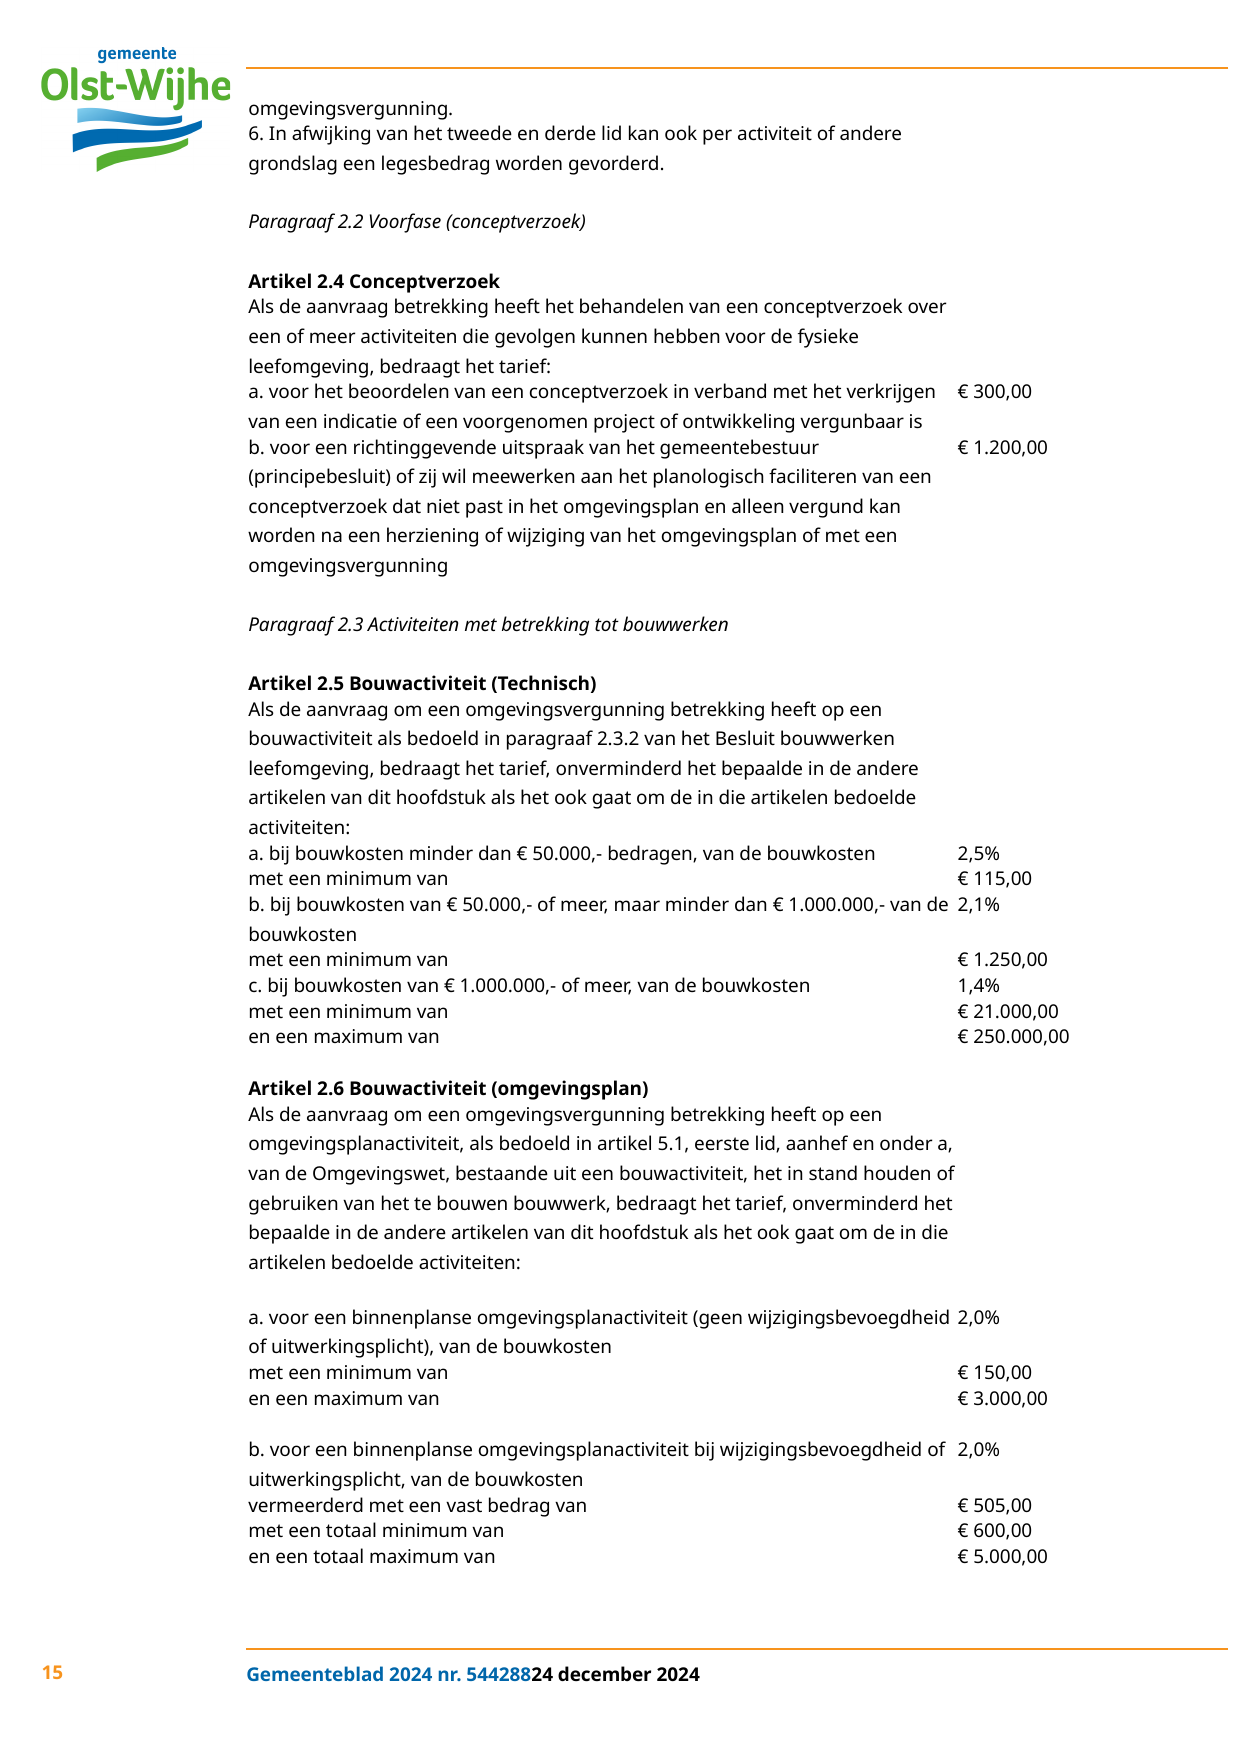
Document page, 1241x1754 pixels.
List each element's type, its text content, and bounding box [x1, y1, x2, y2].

table_header [958, 670, 1152, 696]
table_cell € 505,00 [958, 1492, 1152, 1518]
table_cell Als de aanvraag om een omgevingsvergunning betrekking heeft op een bouwactiviteit als bedoeld in paragraaf 2.3.2 van het Besluit bouwwerken leefomgeving, bedraagt het tarief, onverminderd het bepaalde in de andere artikelen van dit hoofdstuk als het ook gaat om de in die artikelen bedoelde activiteiten: [248, 696, 957, 840]
table_cell € 5.000,00 [958, 1544, 1152, 1569]
table_cell 2,5% [958, 840, 1152, 866]
table_cell [958, 696, 1152, 840]
table_cell € 250.000,00 [958, 1024, 1152, 1049]
table_cell en een totaal maximum van [248, 1544, 957, 1569]
table_cell [248, 1411, 957, 1437]
table_cell [958, 294, 1152, 378]
table_cell b. bij bouwkosten van € 50.000,- of meer, maar minder dan € 1.000.000,- van de bouwkosten [248, 891, 957, 947]
table_cell € 3.000,00 [958, 1385, 1152, 1411]
table_cell € 115,00 [958, 866, 1152, 891]
table_cell b. voor een richtinggevende uitspraak van het gemeentebestuur (principebesluit) of zij wil meewerken aan het planologisch faciliteren van een conceptverzoek dat niet past in het omgevingsplan en alleen vergund kan worden na een herziening of wijziging van het omgevingsplan of met een omgevingsvergunning [248, 434, 957, 578]
table_cell [958, 1075, 1152, 1101]
table_cell € 150,00 [958, 1360, 1152, 1385]
table_cell [958, 1411, 1152, 1437]
table_cell € 300,00 [958, 379, 1152, 434]
table_cell vermeerderd met een vast bedrag van [248, 1492, 957, 1518]
table_cell met een minimum van [248, 1360, 957, 1385]
table_cell c. bij bouwkosten van € 1.000.000,- of meer, van de bouwkosten [248, 972, 957, 998]
table_cell met een totaal minimum van [248, 1518, 957, 1543]
table_cell € 1.200,00 [958, 434, 1152, 578]
table_cell a. voor het beoordelen van een conceptverzoek in verband met het verkrijgen van een indicatie of een voorgenomen project of ontwikkeling vergunbaar is [248, 379, 957, 434]
table_header Artikel 2.4 Conceptverzoek [248, 268, 957, 294]
table_cell € 1.250,00 [958, 947, 1152, 972]
table_cell met een minimum van [248, 866, 957, 891]
table_cell [958, 95, 1152, 121]
table_header Artikel 2.5 Bouwactiviteit (Technisch) [248, 670, 957, 696]
picture [41, 47, 231, 172]
table_cell b. voor een binnenplanse omgevingsplanactiviteit bij wijzigingsbevoegdheid of uitwerkingsplicht, van de bouwkosten [248, 1437, 957, 1492]
table_cell 2,0% [958, 1437, 1152, 1492]
table_cell [248, 1569, 957, 1595]
table_cell Als de aanvraag betrekking heeft het behandelen van een conceptverzoek over een of meer activiteiten die gevolgen kunnen hebben voor de fysieke leefomgeving, bedraagt het tarief: [248, 294, 957, 378]
table_cell [958, 121, 1152, 176]
table_header [958, 268, 1152, 294]
table_cell Artikel 2.6 Bouwactiviteit (omgevingsplan) [248, 1075, 957, 1101]
table_cell 2,0% [958, 1304, 1152, 1359]
table_cell en een maximum van [248, 1024, 957, 1049]
text Paragraaf 2.3 Activiteiten met betrekking tot bouwwerken [248, 611, 1152, 636]
table_cell 2,1% [958, 891, 1152, 947]
table_cell en een maximum van [248, 1385, 957, 1411]
table_cell 1,4% [958, 972, 1152, 998]
table_cell met een minimum van [248, 947, 957, 972]
table_cell [958, 1101, 1152, 1304]
table_cell [958, 1569, 1152, 1595]
table_cell omgevingsvergunning. [248, 95, 957, 121]
table_cell [958, 1050, 1152, 1075]
table_cell € 21.000,00 [958, 998, 1152, 1024]
table_cell € 600,00 [958, 1518, 1152, 1543]
table_cell a. bij bouwkosten minder dan € 50.000,- bedragen, van de bouwkosten [248, 840, 957, 866]
table_cell a. voor een binnenplanse omgevingsplanactiviteit (geen wijzigingsbevoegdheid of uitwerkingsplicht), van de bouwkosten [248, 1304, 957, 1359]
table_cell [248, 1050, 957, 1075]
table_cell met een minimum van [248, 998, 957, 1024]
table_cell 6. In afwijking van het tweede en derde lid kan ook per activiteit of andere grondslag een legesbedrag worden gevorderd. [248, 121, 957, 176]
table_cell Als de aanvraag om een omgevingsvergunning betrekking heeft op een omgevingsplanactiviteit, als bedoeld in artikel 5.1, eerste lid, aanhef en onder a, van de Omgevingswet, bestaande uit een bouwactiviteit, het in stand houden of gebruiken van het te bouwen bouwwerk, bedraagt het tarief, onverminderd het bepaalde in de andere artikelen van dit hoofdstuk als het ook gaat om de in die artikelen bedoelde activiteiten: [248, 1101, 957, 1304]
text Paragraaf 2.2 Voorfase (conceptverzoek) [248, 209, 1152, 234]
